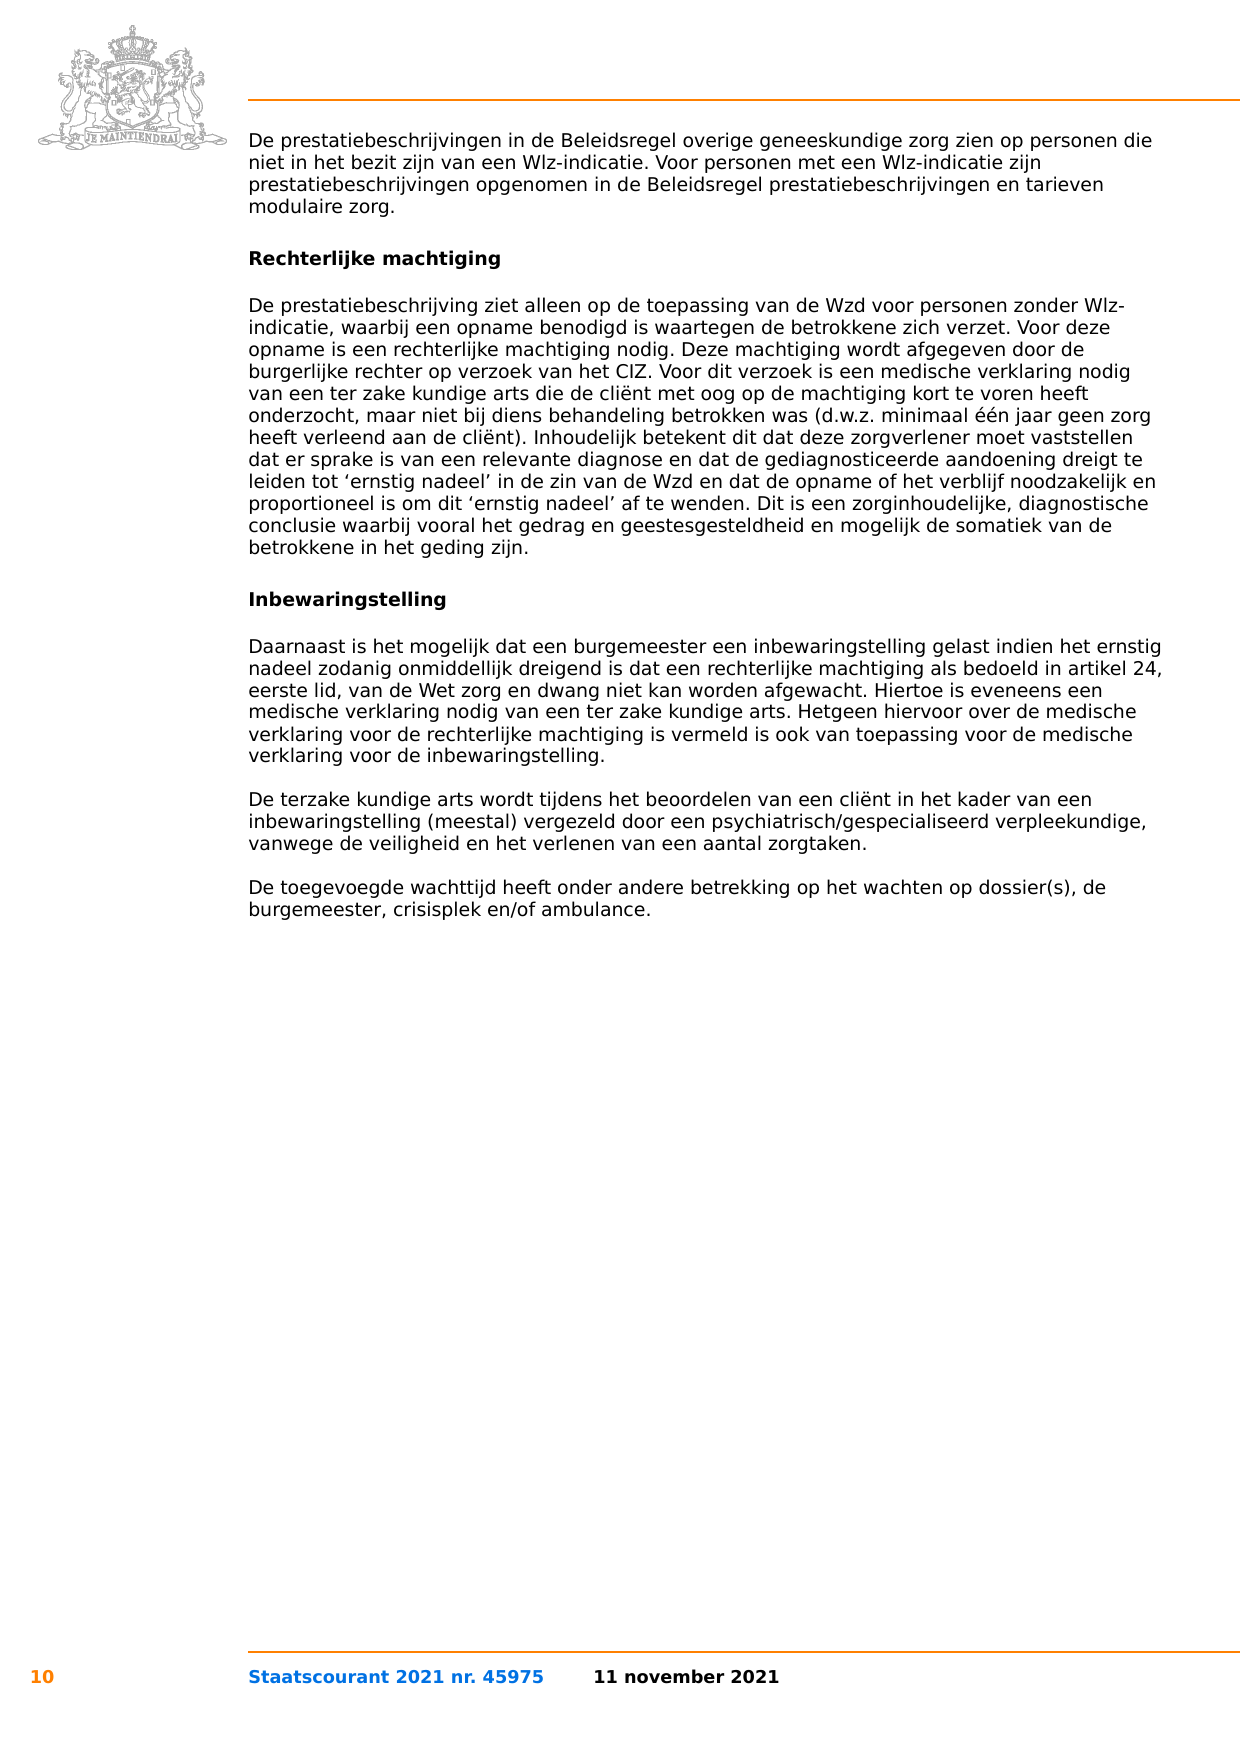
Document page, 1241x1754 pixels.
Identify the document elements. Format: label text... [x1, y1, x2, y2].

subtitle Rechterlijke machtiging [248, 248, 1163, 270]
subtitle Inbewaringstelling [248, 588, 1163, 611]
text Daarnaast is het mogelijk dat een burgemeester een inbewaringstelling gelast indien het ernstig nadeel zodanig onmiddellijk dreigend is dat een rechterlijke machtiging als bedoeld in artikel 24, eerste lid, van de Wet zorg en dwang niet kan worden afgewacht. Hiertoe is eveneens een medische verklaring nodig van een ter zake kundige arts. Hetgeen hiervoor over de medische verklaring voor de rechterlijke machtiging is vermeld is ook van toepassing voor de medische verklaring voor de inbewaringstelling. [248, 636, 1163, 767]
text De terzake kundige arts wordt tijdens het beoordelen van een cliënt in het kader van een inbewaringstelling (meestal) vergezeld door een psychiatrisch/gespecialiseerd verpleekundige, vanwege de veiligheid en het verlenen van een aantal zorgtaken. [248, 789, 1163, 855]
picture [38, 25, 227, 150]
text De prestatiebeschrijvingen in de Beleidsregel overige geneeskundige zorg zien op personen die niet in het bezit zijn van een Wlz-indicatie. Voor personen met een Wlz-indicatie zijn prestatiebeschrijvingen opgenomen in de Beleidsregel prestatiebeschrijvingen en tarieven modulaire zorg. [248, 130, 1163, 218]
text De prestatiebeschrijving ziet alleen op de toepassing van de Wzd voor personen zonder Wlz-indicatie, waarbij een opname benodigd is waartegen de betrokkene zich verzet. Voor deze opname is een rechterlijke machtiging nodig. Deze machtiging wordt afgegeven door de burgerlijke rechter op verzoek van het CIZ. Voor dit verzoek is een medische verklaring nodig van een ter zake kundige arts die de cliënt met oog op de machtiging kort te voren heeft onderzocht, maar niet bij diens behandeling betrokken was (d.w.z. minimaal één jaar geen zorg heeft verleend aan de cliënt). Inhoudelijk betekent dit dat deze zorgverlener moet vaststellen dat er sprake is van een relevante diagnose en dat de gediagnosticeerde aandoening dreigt te leiden tot ‘ernstig nadeel’ in de zin van de Wzd en dat de opname of het verblijf noodzakelijk en proportioneel is om dit ‘ernstig nadeel’ af te wenden. Dit is een zorginhoudelijke, diagnostische conclusie waarbij vooral het gedrag en geestesgesteldheid en mogelijk de somatiek van de betrokkene in het geding zijn. [248, 295, 1163, 558]
text De toegevoegde wachttijd heeft onder andere betrekking op het wachten op dossier(s), de burgemeester, crisisplek en/of ambulance. [248, 877, 1163, 921]
